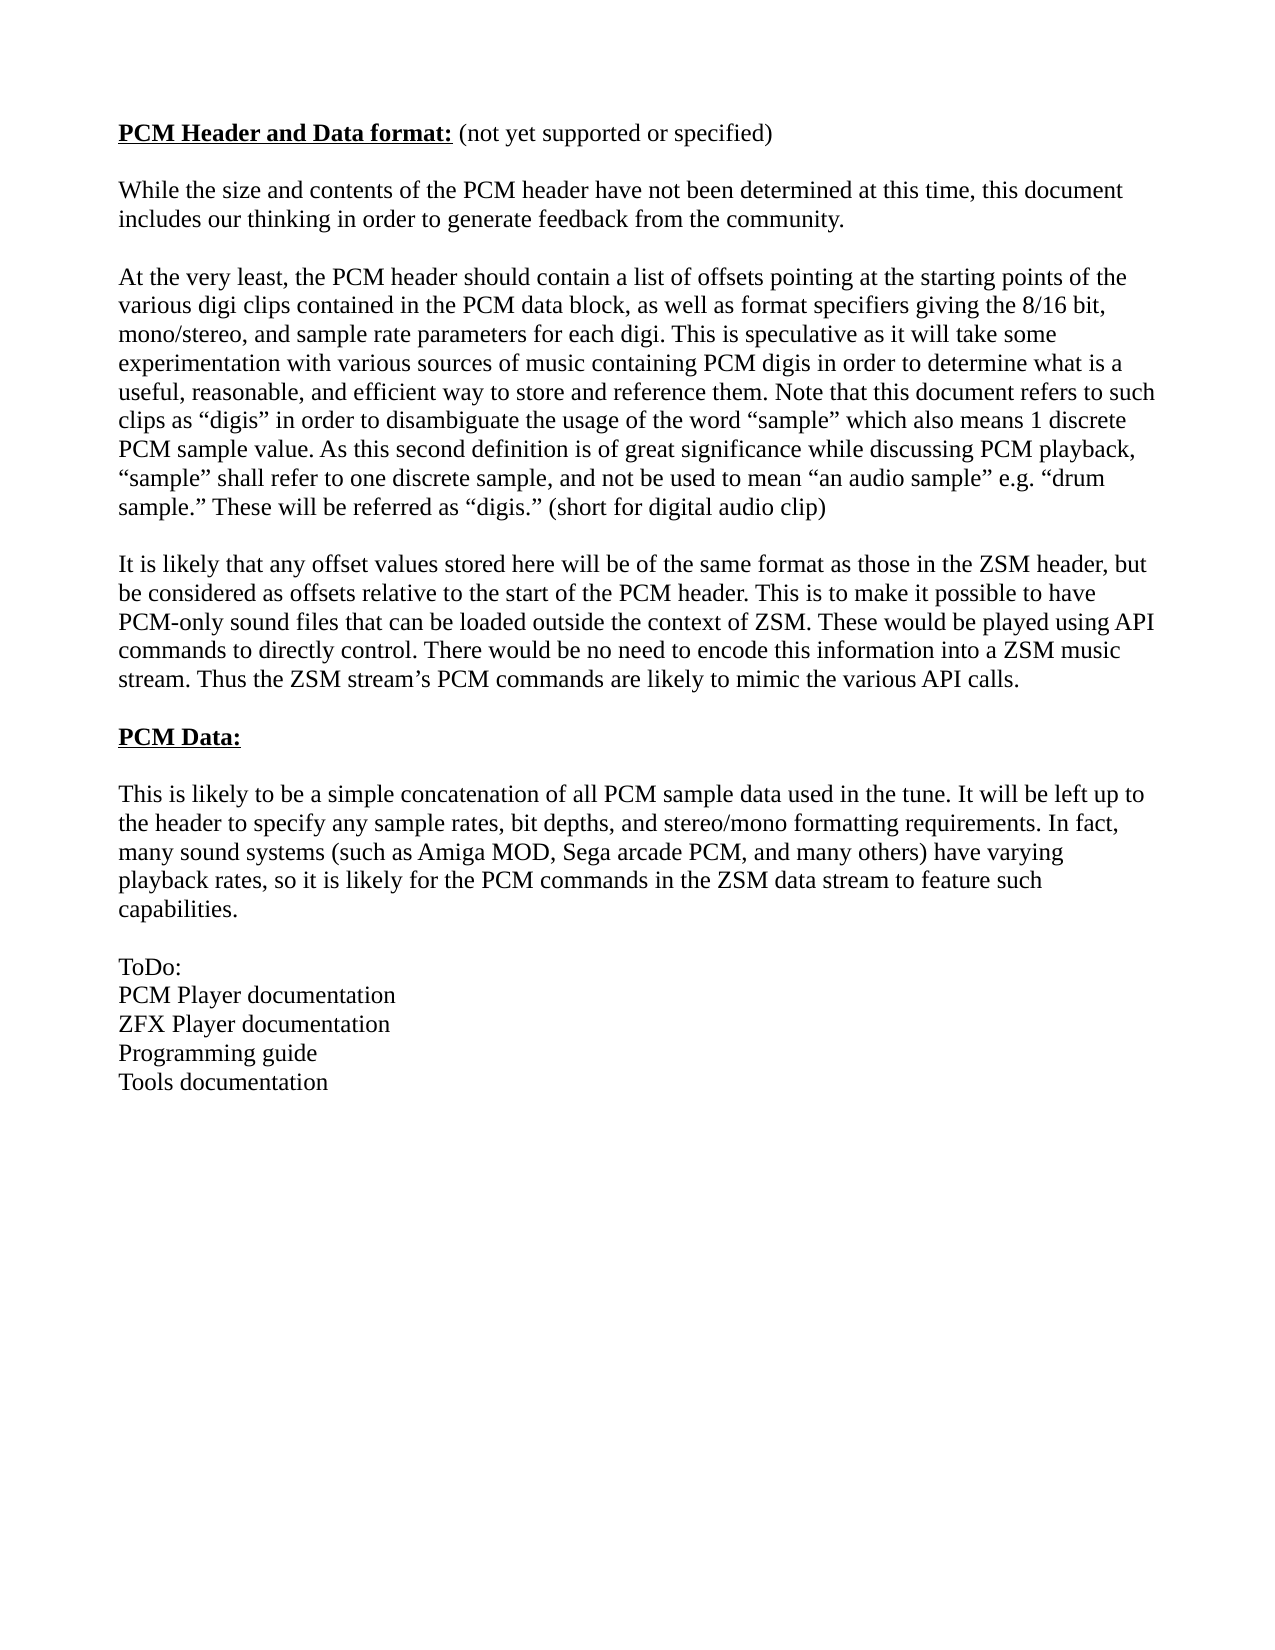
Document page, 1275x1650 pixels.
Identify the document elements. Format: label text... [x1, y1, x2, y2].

text PCM Header and Data format: (not yet supported or specified) [118, 118, 1157, 147]
text ToDo: [118, 952, 1157, 981]
text It is likely that any offset values stored here will be of the same format as those in the ZSM header, but be considered as offsets relative to the start of the PCM header. This is to make it possible to have PCM-only sound files that can be loaded outside the context of ZSM. These would be played using API commands to directly control. There would be no need to encode this information into a ZSM music stream. Thus the ZSM stream’s PCM commands are likely to mimic the various API calls. [118, 549, 1157, 693]
text At the very least, the PCM header should contain a list of offsets pointing at the starting points of the various digi clips contained in the PCM data block, as well as format specifiers giving the 8/16 bit, mono/stereo, and sample rate parameters for each digi. This is speculative as it will take some experimentation with various sources of music containing PCM digis in order to determine what is a useful, reasonable, and efficient way to store and reference them. Note that this document refers to such clips as “digis” in order to disambiguate the usage of the word “sample” which also means 1 discrete PCM sample value. As this second definition is of great significance while discussing PCM playback, “sample” shall refer to one discrete sample, and not be used to mean “an audio sample” e.g. “drum sample.” These will be referred as “digis.” (short for digital audio clip) [118, 262, 1157, 521]
text PCM Player documentation [118, 981, 1157, 1009]
text This is likely to be a simple concatenation of all PCM sample data used in the tune. It will be left up to the header to specify any sample rates, bit depths, and stereo/mono formatting requirements. In fact, many sound systems (such as Amiga MOD, Sega arcade PCM, and many others) have varying playback rates, so it is likely for the PCM commands in the ZSM data stream to feature such capabilities. [118, 779, 1157, 923]
text PCM Data: [118, 722, 1157, 751]
text While the size and contents of the PCM header have not been determined at this time, this document includes our thinking in order to generate feedback from the community. [118, 176, 1157, 233]
text ZFX Player documentation [118, 1009, 1157, 1038]
text Tools documentation [118, 1067, 1157, 1096]
text Programming guide [118, 1038, 1157, 1067]
